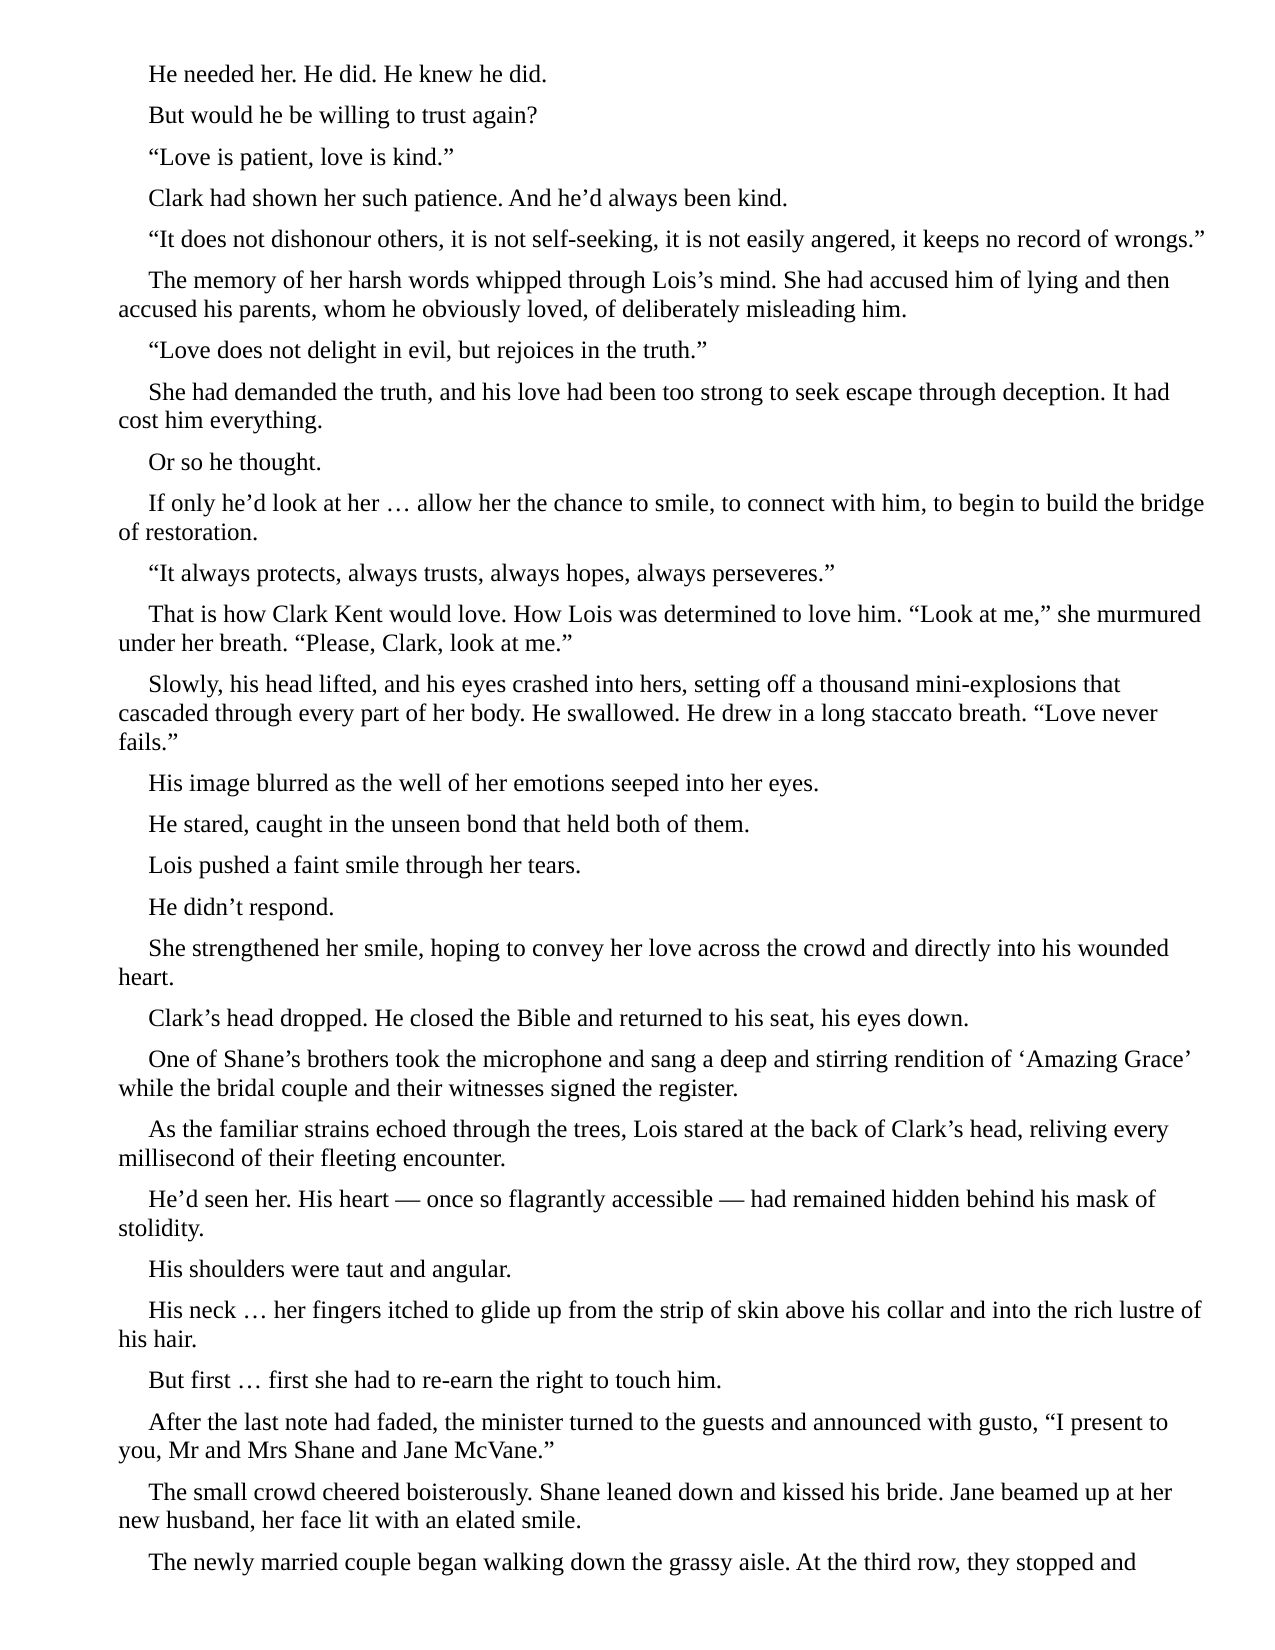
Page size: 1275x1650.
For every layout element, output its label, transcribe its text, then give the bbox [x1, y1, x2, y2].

text “Love is patient, love is kind.” [118, 142, 1216, 170]
text Or so he thought. [118, 447, 1216, 475]
text His shoulders were taut and angular. [118, 1254, 1216, 1283]
text That is how Clark Kent would love. How Lois was determined to love him. “Look at me,” she murmured under her breath. “Please, Clark, look at me.” [118, 599, 1216, 657]
text The newly married couple began walking down the grassy aisle. At the third row, they stopped and [118, 1547, 1216, 1575]
text But first … first she had to re-earn the right to touch him. [118, 1365, 1216, 1394]
text She strengthened her smile, hoping to convey her love across the crowd and directly into his wounded heart. [118, 933, 1216, 990]
text The small crowd cheered boisterously. Shane leaned down and kissed his bride. Jane beamed up at her new husband, her face lit with an elated smile. [118, 1477, 1216, 1534]
text He’d seen her. His heart — once so flagrantly accessible — had remained hidden behind his mask of stolidity. [118, 1184, 1216, 1242]
text “It does not dishonour others, it is not self-seeking, it is not easily angered, it keeps no record of wrongs.” [118, 224, 1216, 253]
text His neck … her fingers itched to glide up from the strip of skin above his collar and into the rich lustre of his hair. [118, 1295, 1216, 1353]
text As the familiar strains echoed through the trees, Lois stared at the back of Clark’s head, reliving every millisecond of their fleeting encounter. [118, 1114, 1216, 1172]
text “Love does not delight in evil, but rejoices in the truth.” [118, 335, 1216, 364]
text He stared, caught in the unseen bond that held both of them. [118, 809, 1216, 838]
text She had demanded the truth, and his love had been too strong to seek escape through deception. It had cost him everything. [118, 377, 1216, 434]
text One of Shane’s brothers took the microphone and sang a deep and stirring rendition of ‘Amazing Grace’ while the bridal couple and their witnesses signed the register. [118, 1044, 1216, 1102]
text Clark’s head dropped. He closed the Bible and returned to his seat, his eyes down. [118, 1003, 1216, 1032]
text But would he be willing to trust again? [118, 100, 1216, 129]
text Lois pushed a faint smile through her tears. [118, 850, 1216, 879]
text After the last note had faded, the minister turned to the guests and announced with gusto, “I present to you, Mr and Mrs Shane and Jane McVane.” [118, 1407, 1216, 1464]
text The memory of her harsh words whipped through Lois’s mind. She had accused him of lying and then accused his parents, whom he obviously loved, of deliberately misleading him. [118, 265, 1216, 323]
text He didn’t respond. [118, 892, 1216, 920]
text Slowly, his head lifted, and his eyes crashed into hers, setting off a thousand mini-explosions that cascaded through every part of her body. He swallowed. He drew in a long staccato breath. “Love never fails.” [118, 669, 1216, 755]
text He needed her. He did. He knew he did. [118, 59, 1216, 88]
text “It always protects, always trusts, always hopes, always perseveres.” [118, 558, 1216, 587]
text His image blurred as the well of her emotions seeped into her eyes. [118, 768, 1216, 797]
text If only he’d look at her … allow her the chance to smile, to connect with him, to begin to build the bridge of restoration. [118, 488, 1216, 545]
text Clark had shown her such patience. And he’d always been kind. [118, 183, 1216, 212]
